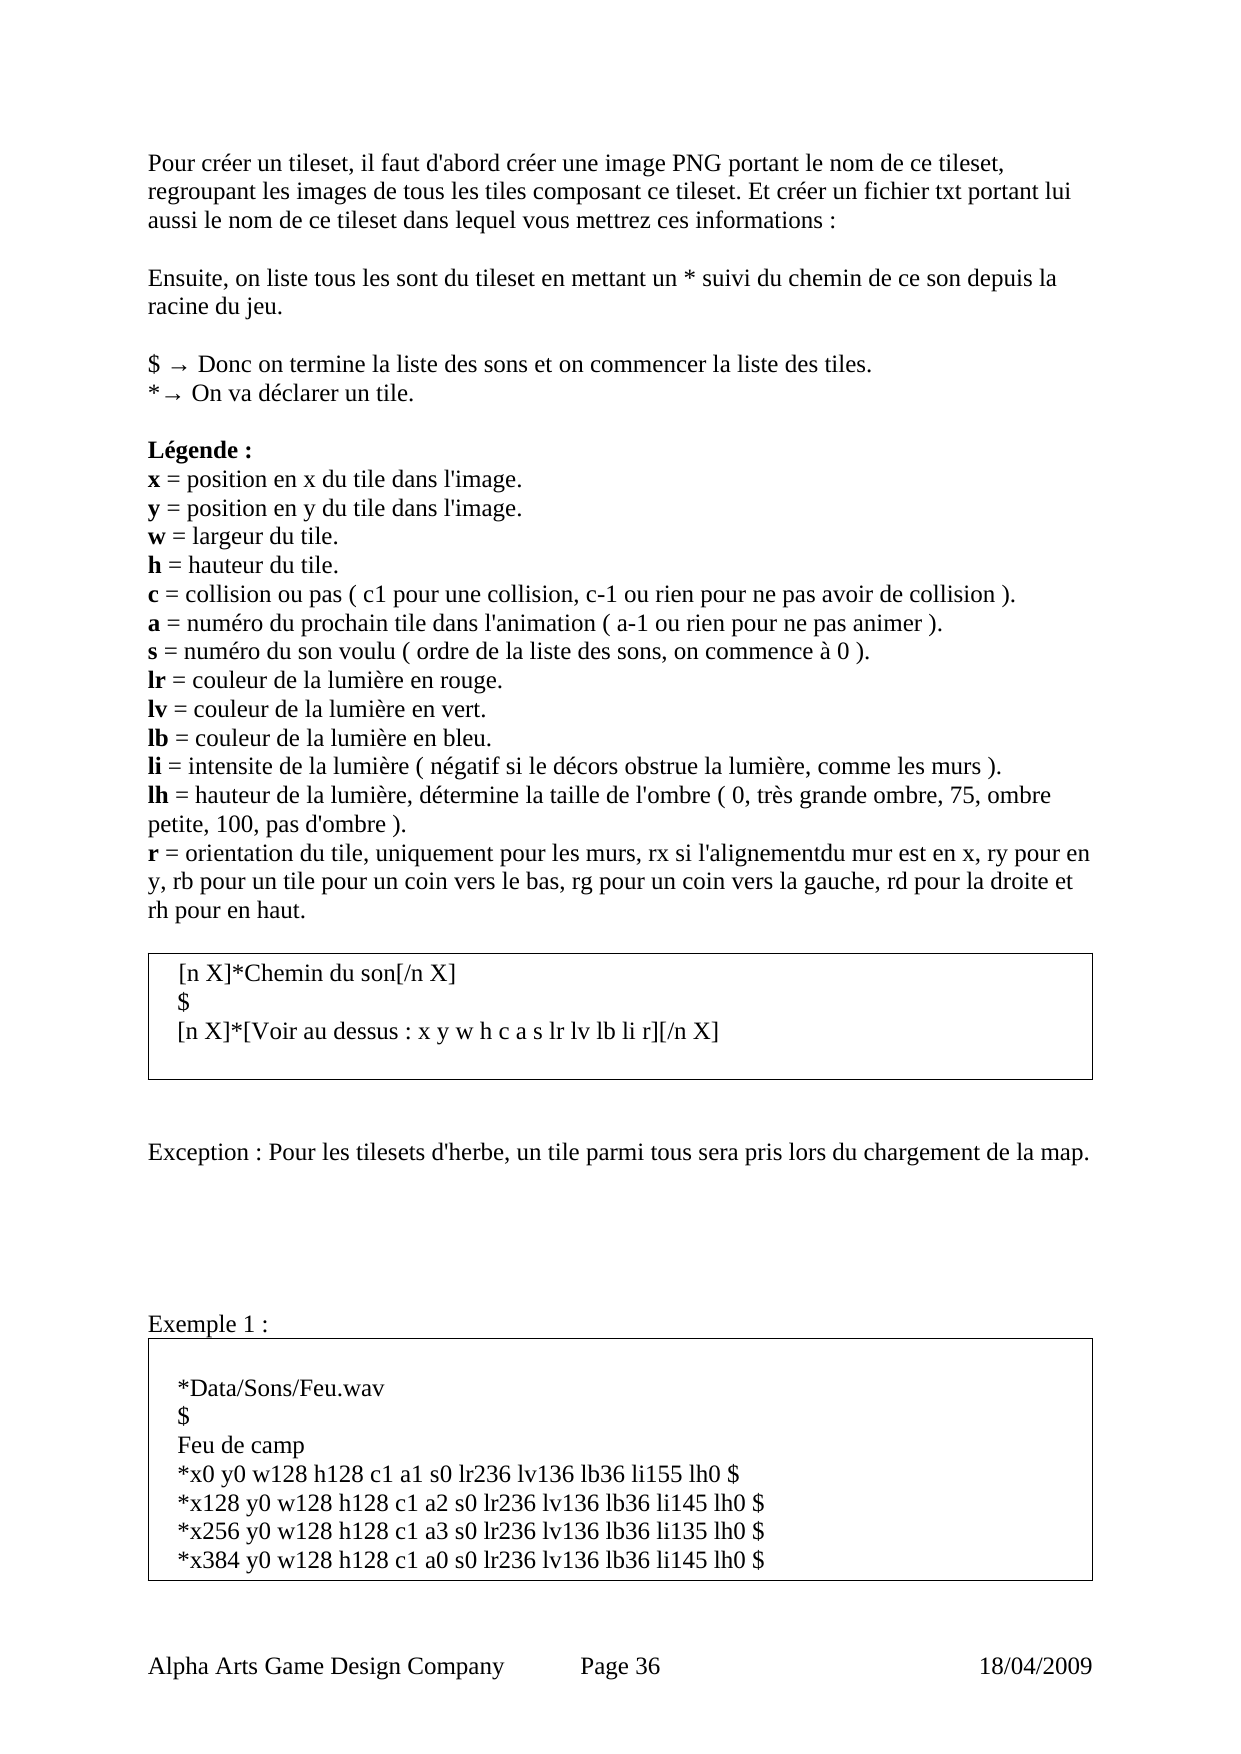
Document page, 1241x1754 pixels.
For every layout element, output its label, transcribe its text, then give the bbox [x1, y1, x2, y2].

table_header *Data/Sons/Feu.wav $ Feu de camp *x0 y0 w128 h128 c1 a1 s0 lr236 lv136 lb36 li155 lh0 $ *x128 y0 w128 h128 c1 a2 s0 lr236 lv136 lb36 li145 lh0 $ *x256 y0 w128 h128 c1 a3 s0 lr236 lv136 lb36 li135 lh0 $ *x384 y0 w128 h128 c1 a0 s0 lr236 lv136 lb36 li145 lh0 $ [149, 1339, 1092, 1579]
text lb = couleur de la lumière en bleu. [148, 723, 1092, 751]
text x = position en x du tile dans l'image. [148, 464, 1092, 493]
text *→ On va déclarer un tile. [148, 378, 1092, 406]
text $ → Donc on termine la liste des sons et on commencer la liste des tiles. [148, 349, 1092, 378]
text c = collision ou pas ( c1 pour une collision, c-1 ou rien pour ne pas avoir de collision ). [148, 579, 1092, 608]
text Exemple 1 : [148, 1309, 1092, 1338]
text h = hauteur du tile. [148, 550, 1092, 579]
text a = numéro du prochain tile dans l'animation ( a-1 ou rien pour ne pas animer ). [148, 608, 1092, 636]
text r = orientation du tile, uniquement pour les murs, rx si l'alignementdu mur est en x, ry pour en y, rb pour un tile pour un coin vers le bas, rg pour un coin vers la gauche, rd pour la droite et rh pour en haut. [148, 838, 1092, 924]
text Exception : Pour les tilesets d'herbe, un tile parmi tous sera pris lors du chargement de la map. [148, 1137, 1092, 1166]
table_header [n X]*Chemin du son[/n X] $ [n X]*[Voir au dessus : x y w h c a s lr lv lb li r][/n X] [149, 954, 1092, 1079]
text lv = couleur de la lumière en vert. [148, 694, 1092, 723]
text li = intensite de la lumière ( négatif si le décors obstrue la lumière, comme les murs ). [148, 751, 1092, 780]
text Pour créer un tileset, il faut d'abord créer une image PNG portant le nom de ce tileset, regroupant les images de tous les tiles composant ce tileset. Et créer un fichier txt portant lui aussi le nom de ce tileset dans lequel vous mettrez ces informations : [148, 148, 1092, 234]
text y = position en y du tile dans l'image. [148, 493, 1092, 521]
text w = largeur du tile. [148, 521, 1092, 550]
text Ensuite, on liste tous les sont du tileset en mettant un * suivi du chemin de ce son depuis la racine du jeu. [148, 263, 1092, 320]
text lr = couleur de la lumière en rouge. [148, 665, 1092, 694]
text s = numéro du son voulu ( ordre de la liste des sons, on commence à 0 ). [148, 636, 1092, 665]
text lh = hauteur de la lumière, détermine la taille de l'ombre ( 0, très grande ombre, 75, ombre petite, 100, pas d'ombre ). [148, 780, 1092, 838]
text Légende : [148, 435, 1092, 464]
